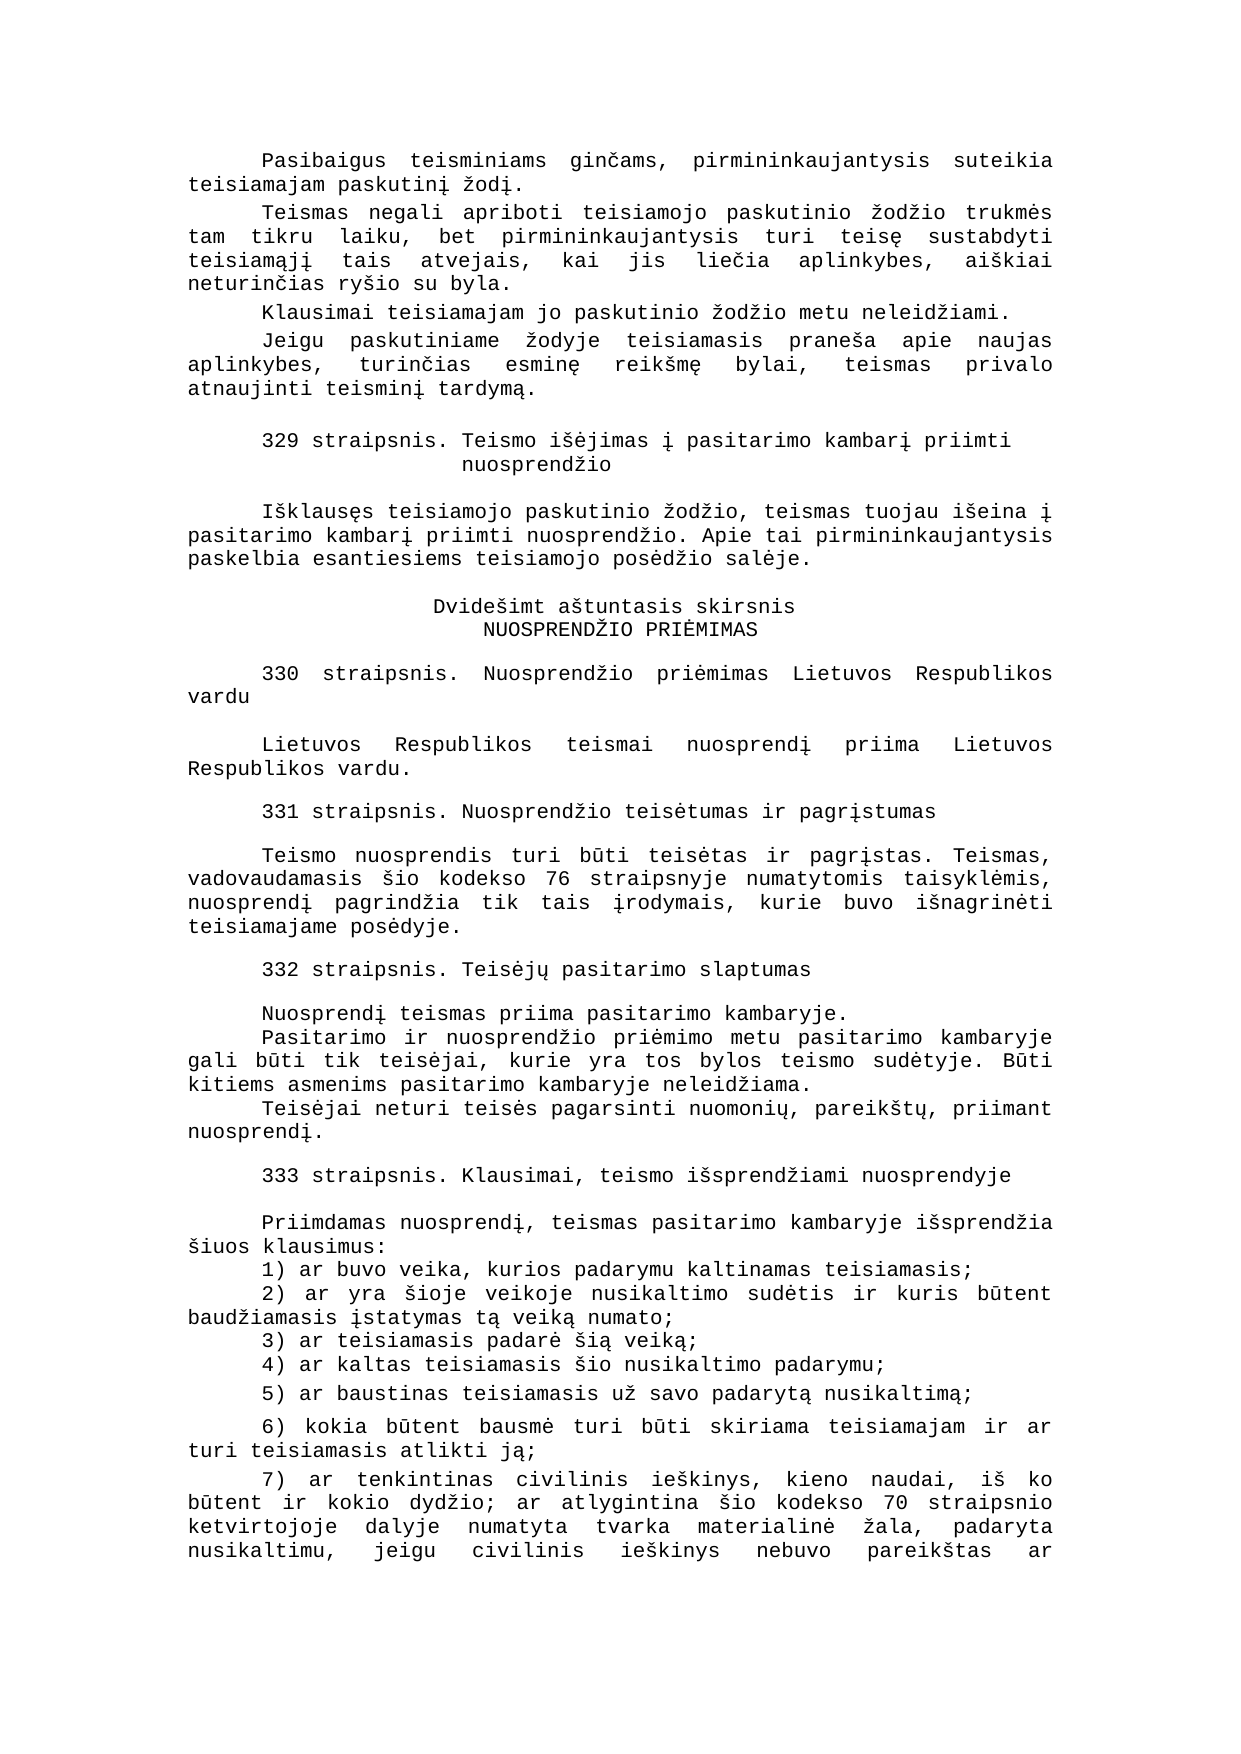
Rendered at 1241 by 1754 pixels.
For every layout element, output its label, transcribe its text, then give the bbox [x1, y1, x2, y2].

text Teisėjai neturi teisės pagarsinti nuomonių, pareikštų, priimant nuosprendį. [187, 1098, 1053, 1145]
text Teismo nuosprendis turi būti teisėtas ir pagrįstas. Teismas, vadovaudamasis šio kodekso 76 straipsnyje numatytomis taisyklėmis, nuosprendį pagrindžia tik tais įrodymais, kurie buvo išnagrinėti teisiamajame posėdyje. [187, 845, 1053, 939]
text 330 straipsnis. Nuosprendžio priėmimas Lietuvos Respublikos vardu [187, 663, 1053, 710]
text Pasibaigus teisminiams ginčams, pirmininkaujantysis suteikia teisiamajam paskutinį žodį. [187, 150, 1053, 197]
text 3) ar teisiamasis padarė šią veiką; [187, 1330, 1053, 1354]
text Teismas negali apriboti teisiamojo paskutinio žodžio trukmės tam tikru laiku, bet pirmininkaujantysis turi teisę sustabdyti teisiamąjį tais atvejais, kai jis liečia aplinkybes, aiškiai neturinčias ryšio su byla. [187, 202, 1053, 297]
text 5) ar baustinas teisiamasis už savo padarytą nusikaltimą; [187, 1383, 1053, 1406]
text Dvidešimt aštuntasis skirsnis [187, 596, 1053, 619]
text 7) ar tenkintinas civilinis ieškinys, kieno naudai, iš ko būtent ir kokio dydžio; ar atlygintina šio kodekso 70 straipsnio ketvirtojoje dalyje numatyta tvarka materialinė žala, padaryta nusikaltimu, jeigu civilinis ieškinys nebuvo pareikštas ar [187, 1469, 1053, 1563]
text Klausimai teisiamajam jo paskutinio žodžio metu neleidžiami. [187, 302, 1053, 326]
text 332 straipsnis. Teisėjų pasitarimo slaptumas [187, 959, 1053, 983]
text Jeigu paskutiniame žodyje teisiamasis praneša apie naujas aplinkybes, turinčias esminę reikšmę bylai, teismas privalo atnaujinti teisminį tardymą. [187, 331, 1053, 401]
text 1) ar buvo veika, kurios padarymu kaltinamas teisiamasis; [187, 1259, 1053, 1283]
text 329 straipsnis. Teismo išėjimas į pasitarimo kambarį priimti [187, 430, 1053, 454]
text NUOSPRENDŽIO PRIĖMIMAS [187, 619, 1053, 643]
text 4) ar kaltas teisiamasis šio nusikaltimo padarymu; [187, 1354, 1053, 1378]
text Nuosprendį teismas priima pasitarimo kambaryje. [187, 1003, 1053, 1027]
text nuosprendžio [187, 454, 1053, 477]
text 6) kokia būtent bausmė turi būti skiriama teisiamajam ir ar turi teisiamasis atlikti ją; [187, 1416, 1053, 1464]
text Priimdamas nuosprendį, teismas pasitarimo kambaryje išsprendžia šiuos klausimus: [187, 1212, 1053, 1259]
text 331 straipsnis. Nuosprendžio teisėtumas ir pagrįstumas [187, 801, 1053, 825]
text 2) ar yra šioje veikoje nusikaltimo sudėtis ir kuris būtent baudžiamasis įstatymas tą veiką numato; [187, 1283, 1053, 1330]
text Išklausęs teisiamojo paskutinio žodžio, teismas tuojau išeina į pasitarimo kambarį priimti nuosprendžio. Apie tai pirmininkaujantysis paskelbia esantiesiems teisiamojo posėdžio salėje. [187, 501, 1053, 572]
text Lietuvos Respublikos teismai nuosprendį priima Lietuvos Respublikos vardu. [187, 734, 1053, 781]
text 333 straipsnis. Klausimai, teismo išsprendžiami nuosprendyje [187, 1165, 1053, 1188]
text Pasitarimo ir nuosprendžio priėmimo metu pasitarimo kambaryje gali būti tik teisėjai, kurie yra tos bylos teismo sudėtyje. Būti kitiems asmenims pasitarimo kambaryje neleidžiama. [187, 1027, 1053, 1098]
